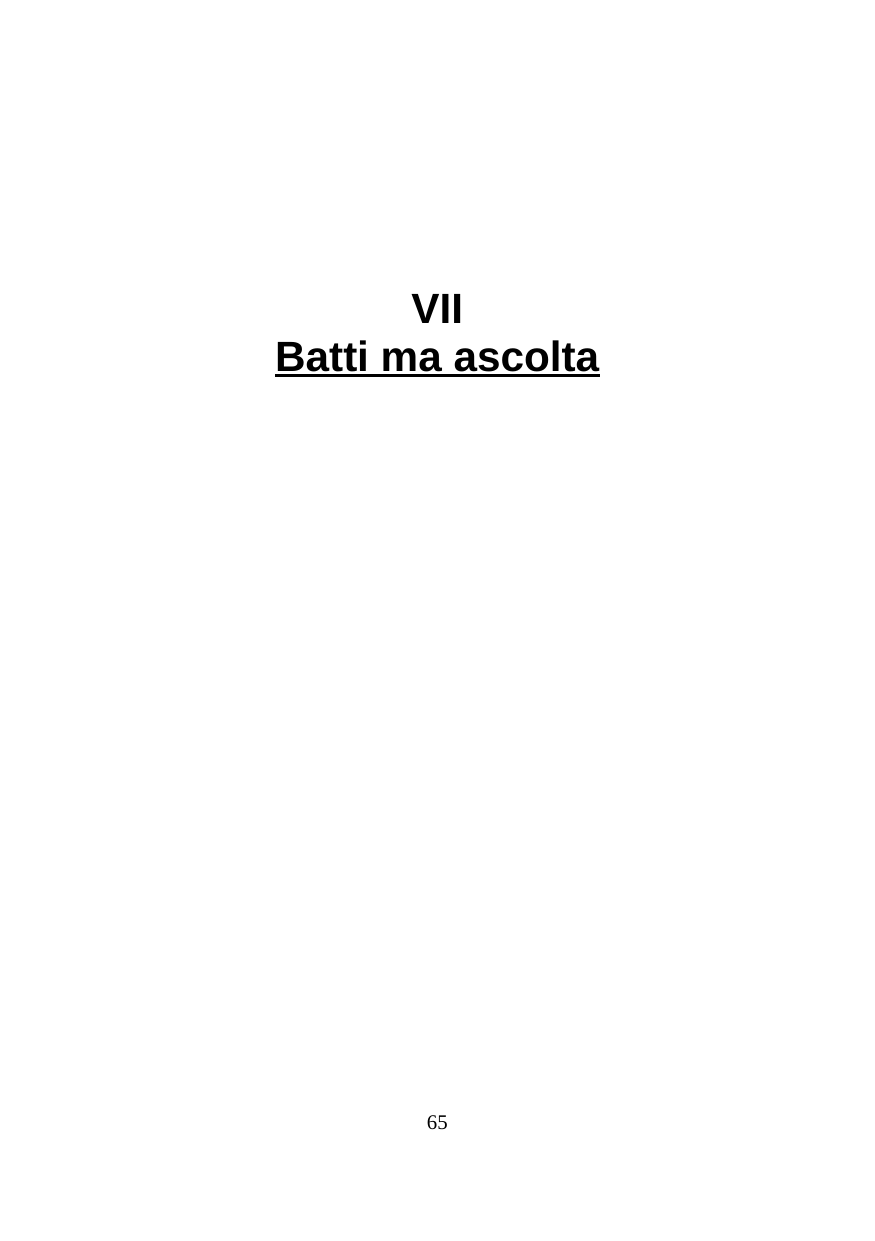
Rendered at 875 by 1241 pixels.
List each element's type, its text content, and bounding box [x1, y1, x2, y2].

subtitle VII Batti ma ascolta [106, 283, 768, 381]
